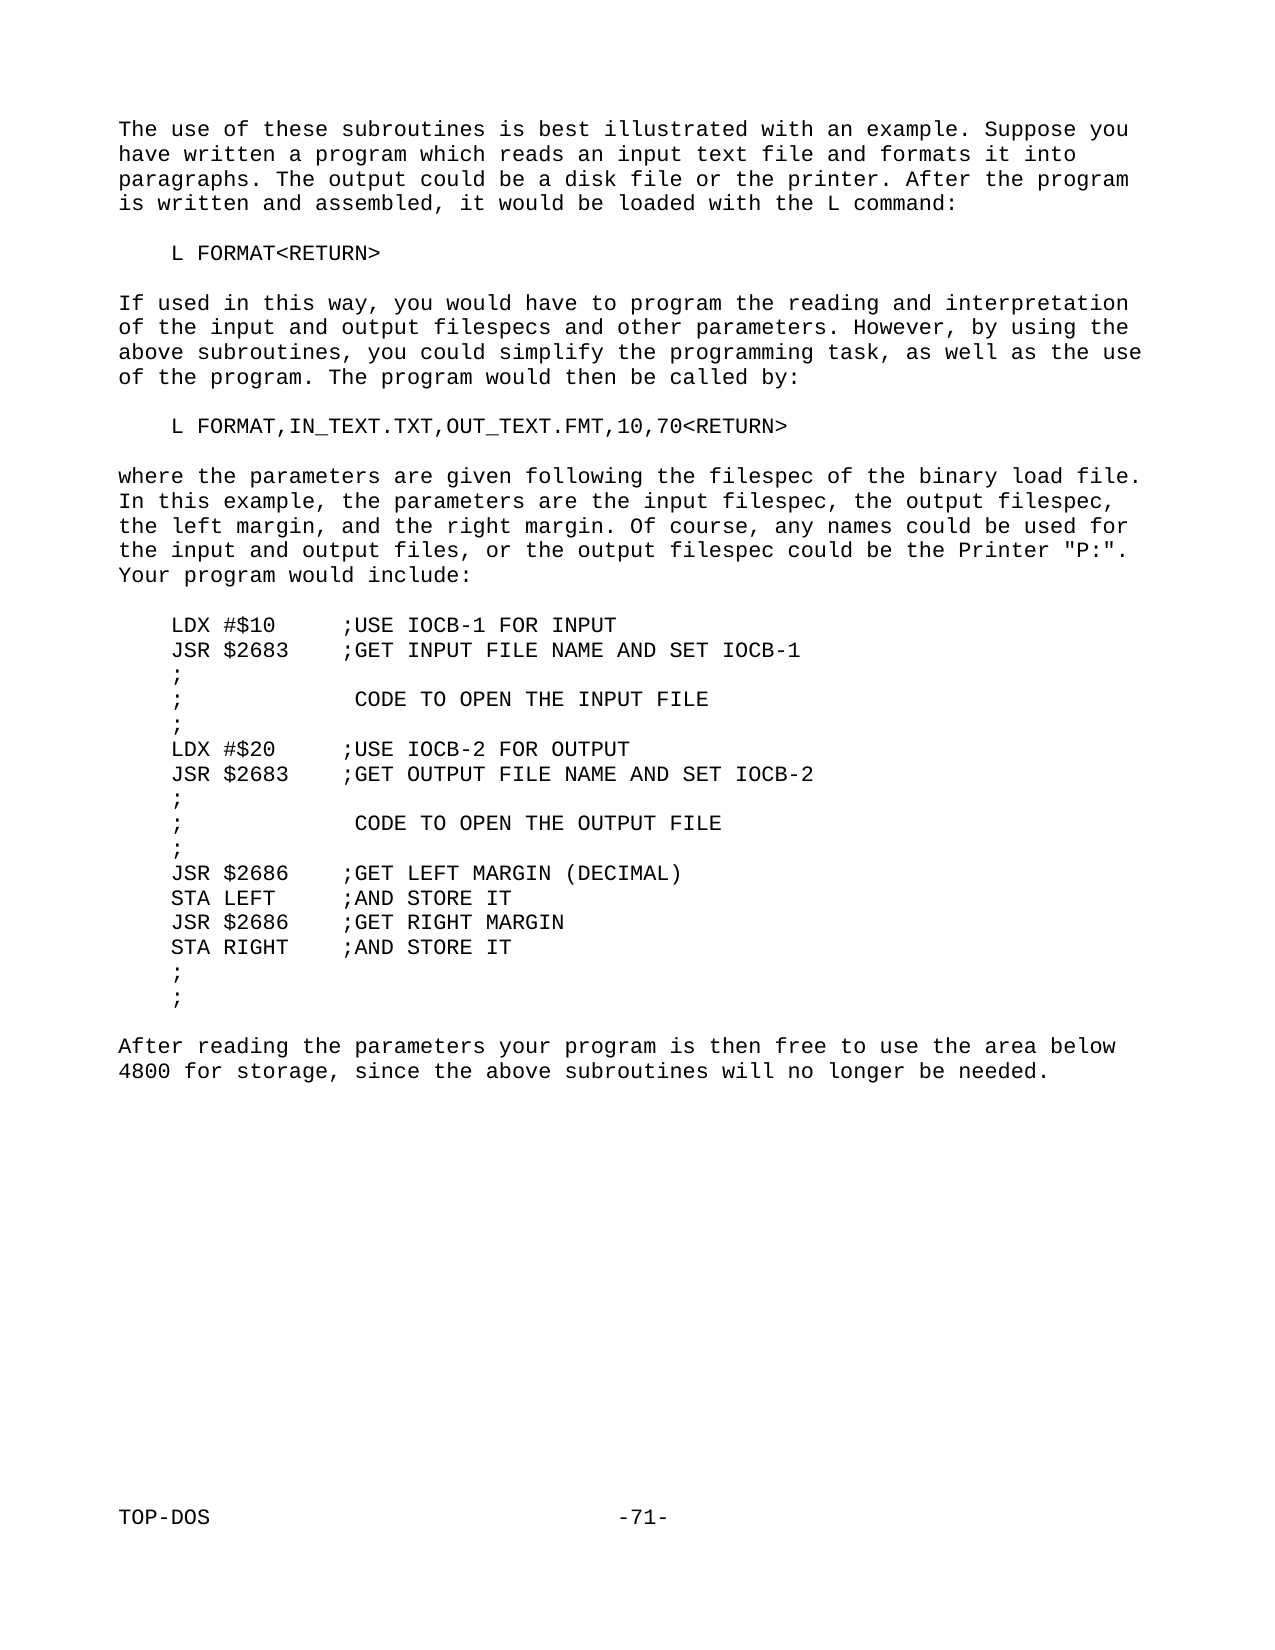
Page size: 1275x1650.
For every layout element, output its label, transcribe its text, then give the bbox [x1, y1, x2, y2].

text JSR $2683 ;GET OUTPUT FILE NAME AND SET IOCB-2 [118, 763, 1157, 787]
text ; [118, 986, 1157, 1011]
text LDX #$20 ;USE IOCB-2 FOR OUTPUT [118, 738, 1157, 763]
text above subroutines, you could simplify the programming task, as well as the use [118, 341, 1157, 366]
text the left margin, and the right margin. Of course, any names could be used for [118, 515, 1157, 539]
text ; CODE TO OPEN THE OUTPUT FILE [118, 812, 1157, 837]
text After reading the parameters your program is then free to use the area below [118, 1035, 1157, 1060]
text STA RIGHT ;AND STORE IT [118, 936, 1157, 961]
text LDX #$10 ;USE IOCB-1 FOR INPUT [118, 614, 1157, 639]
text ; CODE TO OPEN THE INPUT FILE [118, 688, 1157, 713]
text is written and assembled, it would be loaded with the L command: [118, 192, 1157, 217]
text L FORMAT<RETURN> [118, 242, 1157, 267]
text have written a program which reads an input text file and formats it into [118, 143, 1157, 168]
text of the program. The program would then be called by: [118, 366, 1157, 391]
text JSR $2686 ;GET LEFT MARGIN (DECIMAL) [118, 862, 1157, 887]
text the input and output files, or the output filespec could be the Printer "P:". [118, 539, 1157, 564]
text The use of these subroutines is best illustrated with an example. Suppose you [118, 118, 1157, 143]
text STA LEFT ;AND STORE IT [118, 887, 1157, 911]
text ; [118, 787, 1157, 812]
text ; [118, 713, 1157, 738]
text In this example, the parameters are the input filespec, the output filespec, [118, 490, 1157, 515]
text paragraphs. The output could be a disk file or the printer. After the program [118, 168, 1157, 192]
text JSR $2686 ;GET RIGHT MARGIN [118, 911, 1157, 936]
text TOP-DOS -71- [118, 1506, 1157, 1531]
text ; [118, 837, 1157, 862]
text If used in this way, you would have to program the reading and interpretation [118, 292, 1157, 316]
text Your program would include: [118, 564, 1157, 589]
text 4800 for storage, since the above subroutines will no longer be needed. [118, 1060, 1157, 1085]
text L FORMAT,IN_TEXT.TXT,OUT_TEXT.FMT,10,70<RETURN> [118, 416, 1157, 440]
text where the parameters are given following the filespec of the binary load file. [118, 465, 1157, 490]
text JSR $2683 ;GET INPUT FILE NAME AND SET IOCB-1 [118, 639, 1157, 663]
text of the input and output filespecs and other parameters. However, by using the [118, 316, 1157, 341]
text ; [118, 961, 1157, 986]
text ; [118, 663, 1157, 688]
